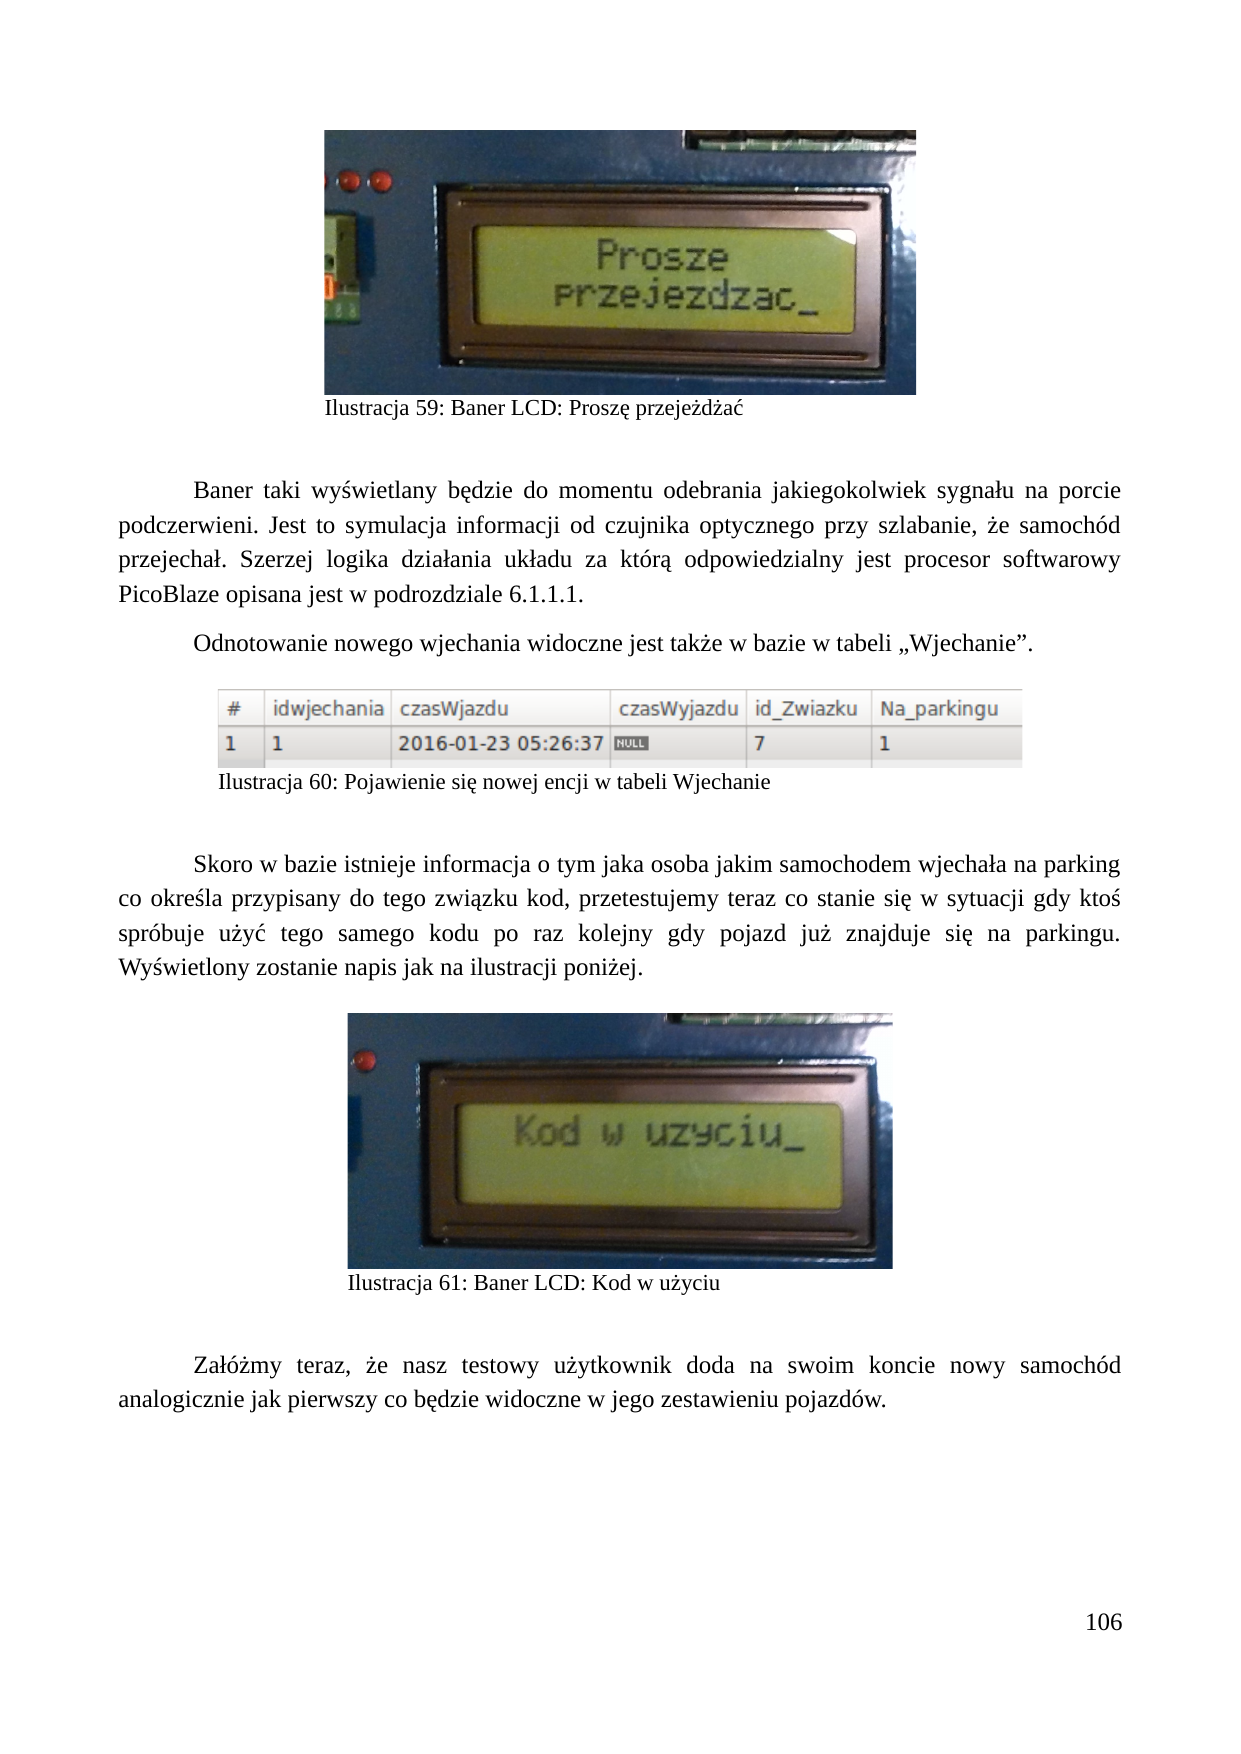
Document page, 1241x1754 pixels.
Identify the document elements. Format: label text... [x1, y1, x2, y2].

text Ilustracja 60: Pojawienie się nowej encji w tabeli Wjechanie [218, 768, 1022, 794]
text Baner taki wyświetlany będzie do momentu odebrania jakiegokolwiek sygnału na porcie podczerwieni. Jest to symulacja informacji od czujnika optycznego przy szlabanie, że samochód przejechał. Szerzej logika działania układu za którą odpowiedzialny jest procesor softwarowy PicoBlaze opisana jest w podrozdziale 6.1.1.1. [118, 476, 1122, 608]
text Ilustracja 61: Baner LCD: Kod w użyciu [347, 1269, 893, 1295]
picture [324, 130, 917, 395]
text Skoro w bazie istnieje informacja o tym jaka osoba jakim samochodem wjechała na parking co określa przypisany do tego związku kod, przetestujemy teraz co stanie się w sytuacji gdy ktoś spróbuje użyć tego samego kodu po raz kolejny gdy pojazd już znajduje się na parkingu. Wyświetlony zostanie napis jak na ilustracji poniżej. [118, 849, 1122, 981]
text Załóżmy teraz, że nasz testowy użytkownik doda na swoim koncie nowy samochód analogicznie jak pierwszy co będzie widoczne w jego zestawieniu pojazdów. [118, 1350, 1122, 1413]
picture [347, 1013, 893, 1269]
text Ilustracja 59: Baner LCD: Proszę przejeżdżać [324, 395, 916, 421]
picture [217, 689, 1023, 768]
text Odnotowanie nowego wjechania widoczne jest także w bazie w tabeli „Wjechanie”. [118, 628, 1122, 657]
